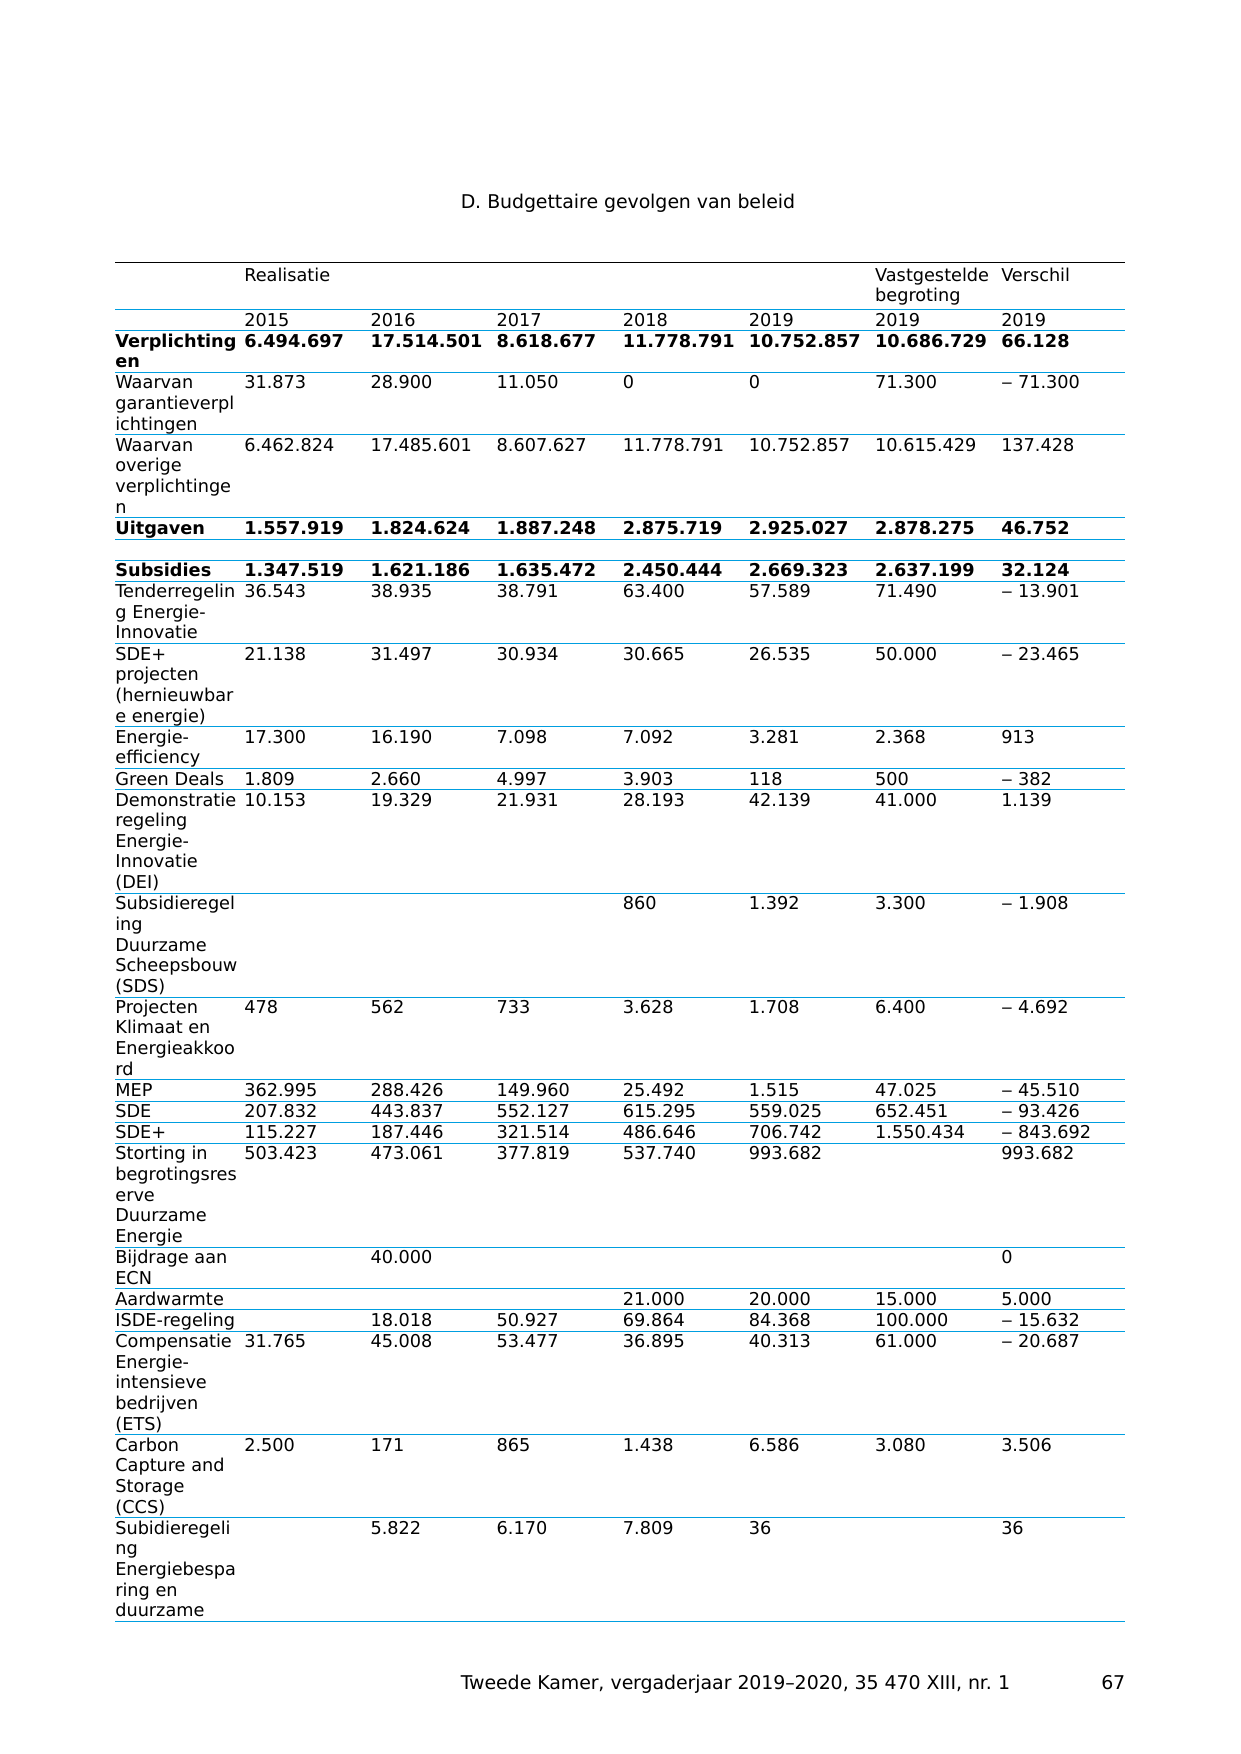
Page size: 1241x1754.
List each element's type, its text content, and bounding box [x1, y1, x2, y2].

table_cell 50.000 [872, 644, 998, 726]
table_cell Subsidieregeling Duurzame Scheepsbouw (SDS) [115, 894, 241, 996]
table_cell 7.092 [620, 727, 746, 768]
table_cell 2018 [620, 310, 746, 330]
table_cell ‒ 1.908 [998, 894, 1125, 996]
table_cell 1.515 [746, 1080, 872, 1101]
table_cell ‒ 4.692 [998, 998, 1125, 1079]
table_cell 733 [494, 998, 620, 1079]
table_cell 71.300 [872, 373, 998, 434]
table_cell 21.931 [494, 790, 620, 893]
table_cell 6.586 [746, 1435, 872, 1517]
table_cell 19.329 [368, 790, 493, 893]
table_cell 100.000 [872, 1310, 998, 1331]
table_cell Energie-efficiency [115, 727, 241, 768]
table_cell 5.000 [998, 1289, 1125, 1309]
table_cell 6.170 [494, 1518, 620, 1621]
table_cell 2.660 [368, 769, 493, 789]
table_cell Vastgestelde begroting [872, 263, 998, 309]
table_cell 2.450.444 [620, 561, 746, 581]
table_cell 3.300 [872, 894, 998, 996]
table_cell 993.682 [746, 1144, 872, 1246]
table_cell 3.628 [620, 998, 746, 1079]
table_cell 478 [241, 998, 367, 1079]
table_cell 443.837 [368, 1102, 493, 1122]
table_cell [115, 310, 241, 330]
table_cell 1.635.472 [494, 561, 620, 581]
table_cell ‒ 23.465 [998, 644, 1125, 726]
table_cell 5.822 [368, 1518, 493, 1621]
table_cell 18.018 [368, 1310, 493, 1331]
title D. Budgettaire gevolgen van beleid [461, 191, 1125, 213]
table_cell 8.618.677 [494, 331, 620, 372]
table_cell [368, 1289, 493, 1309]
table_cell ‒ 382 [998, 769, 1125, 789]
table_cell MEP [115, 1080, 241, 1101]
table_cell [998, 540, 1125, 559]
table_cell 288.426 [368, 1080, 493, 1101]
table_cell 10.752.857 [746, 435, 872, 517]
table_cell 10.153 [241, 790, 367, 893]
table_cell ‒ 71.300 [998, 373, 1125, 434]
table_cell Waarvan garantieverplichtingen [115, 373, 241, 434]
table_cell 137.428 [998, 435, 1125, 517]
table_cell Verplichtingen [115, 331, 241, 372]
table_cell 63.400 [620, 582, 746, 643]
table_cell 40.313 [746, 1332, 872, 1434]
table_cell [872, 1518, 998, 1621]
table_cell 1.438 [620, 1435, 746, 1517]
table_cell 32.124 [998, 561, 1125, 581]
table_cell 2017 [494, 310, 620, 330]
table_cell 2.637.199 [872, 561, 998, 581]
table_cell 118 [746, 769, 872, 789]
table_cell 149.960 [494, 1080, 620, 1101]
table_cell 3.080 [872, 1435, 998, 1517]
table_cell 706.742 [746, 1123, 872, 1143]
table_cell 3.281 [746, 727, 872, 768]
table_cell [241, 1518, 367, 1621]
table_cell 38.791 [494, 582, 620, 643]
table_cell 2.875.719 [620, 518, 746, 538]
table_cell 377.819 [494, 1144, 620, 1246]
table_cell [494, 1248, 620, 1288]
table_cell [872, 1144, 998, 1246]
table_cell 537.740 [620, 1144, 746, 1246]
table_cell Realisatie [241, 263, 872, 309]
table_cell [494, 540, 620, 559]
table_cell 15.000 [872, 1289, 998, 1309]
table_cell 17.300 [241, 727, 367, 768]
table_cell 6.462.824 [241, 435, 367, 517]
table_cell 187.446 [368, 1123, 493, 1143]
table_cell 1.809 [241, 769, 367, 789]
table_cell 321.514 [494, 1123, 620, 1143]
table_cell 1.550.434 [872, 1123, 998, 1143]
table_cell 84.368 [746, 1310, 872, 1331]
table_cell 11.778.791 [620, 331, 746, 372]
table_cell 3.506 [998, 1435, 1125, 1517]
table_cell 21.138 [241, 644, 367, 726]
table_cell Projecten Klimaat en Energieakkoord [115, 998, 241, 1079]
table_cell 2.368 [872, 727, 998, 768]
table_cell [368, 540, 493, 559]
table_cell 11.778.791 [620, 435, 746, 517]
table_cell 865 [494, 1435, 620, 1517]
table_cell [746, 1248, 872, 1288]
table_cell 57.589 [746, 582, 872, 643]
table_cell SDE+ [115, 1123, 241, 1143]
table_cell ‒ 13.901 [998, 582, 1125, 643]
table_cell ‒ 20.687 [998, 1332, 1125, 1434]
table_cell 21.000 [620, 1289, 746, 1309]
table_cell 7.098 [494, 727, 620, 768]
table_cell 615.295 [620, 1102, 746, 1122]
table_cell ‒ 15.632 [998, 1310, 1125, 1331]
table_cell 16.190 [368, 727, 493, 768]
table_cell 17.514.501 [368, 331, 493, 372]
table_cell 36 [746, 1518, 872, 1621]
table_cell Demonstratie regeling Energie-Innovatie (DEI) [115, 790, 241, 893]
table_cell 36.895 [620, 1332, 746, 1434]
table_cell 0 [620, 373, 746, 434]
table_cell 6.400 [872, 998, 998, 1079]
table_cell 652.451 [872, 1102, 998, 1122]
table_cell 993.682 [998, 1144, 1125, 1246]
table_cell Carbon Capture and Storage (CCS) [115, 1435, 241, 1517]
table_cell SDE [115, 1102, 241, 1122]
table_cell 41.000 [872, 790, 998, 893]
table_cell ‒ 45.510 [998, 1080, 1125, 1101]
table_cell 45.008 [368, 1332, 493, 1434]
table_cell 69.864 [620, 1310, 746, 1331]
table_cell 1.887.248 [494, 518, 620, 538]
table_cell 42.139 [746, 790, 872, 893]
table_cell 2016 [368, 310, 493, 330]
table_cell 26.535 [746, 644, 872, 726]
table_cell 66.128 [998, 331, 1125, 372]
table_cell 860 [620, 894, 746, 996]
table_cell 4.997 [494, 769, 620, 789]
table_cell 362.995 [241, 1080, 367, 1101]
table_cell 38.935 [368, 582, 493, 643]
table_cell 30.934 [494, 644, 620, 726]
table_cell 61.000 [872, 1332, 998, 1434]
table_cell 50.927 [494, 1310, 620, 1331]
table_cell 31.497 [368, 644, 493, 726]
table_cell 53.477 [494, 1332, 620, 1434]
table_cell Bijdrage aan ECN [115, 1248, 241, 1288]
table_cell 28.900 [368, 373, 493, 434]
table_cell 171 [368, 1435, 493, 1517]
table_cell 31.765 [241, 1332, 367, 1434]
table_cell 40.000 [368, 1248, 493, 1288]
table_cell [872, 1248, 998, 1288]
table_cell 562 [368, 998, 493, 1079]
table_cell 1.621.186 [368, 561, 493, 581]
table_cell Uitgaven [115, 518, 241, 538]
table_cell ‒ 843.692 [998, 1123, 1125, 1143]
table_cell ISDE-regeling [115, 1310, 241, 1331]
table_cell 17.485.601 [368, 435, 493, 517]
table_cell 1.392 [746, 894, 872, 996]
table_cell Aardwarmte [115, 1289, 241, 1309]
table_cell 0 [998, 1248, 1125, 1288]
table_cell 2.878.275 [872, 518, 998, 538]
table_cell 28.193 [620, 790, 746, 893]
table_cell 31.873 [241, 373, 367, 434]
table_cell 10.615.429 [872, 435, 998, 517]
table_cell 36 [998, 1518, 1125, 1621]
table_cell 3.903 [620, 769, 746, 789]
table_cell 11.050 [494, 373, 620, 434]
table_cell Storting in begrotingsreserve Duurzame Energie [115, 1144, 241, 1246]
table_cell 20.000 [746, 1289, 872, 1309]
table_cell Subidieregeling Energiebesparing en duurzame [115, 1518, 241, 1621]
table_cell [620, 540, 746, 559]
table_cell 2.669.323 [746, 561, 872, 581]
table_cell 30.665 [620, 644, 746, 726]
table_cell 486.646 [620, 1123, 746, 1143]
table_cell 0 [746, 373, 872, 434]
table_cell 2.925.027 [746, 518, 872, 538]
table_cell [241, 1289, 367, 1309]
table_cell [494, 1289, 620, 1309]
table_cell 71.490 [872, 582, 998, 643]
table_cell 115.227 [241, 1123, 367, 1143]
table_cell 552.127 [494, 1102, 620, 1122]
table_cell Verschil [998, 263, 1125, 309]
table_cell [368, 894, 493, 996]
table_cell 6.494.697 [241, 331, 367, 372]
table_cell [115, 263, 241, 309]
table_cell 1.139 [998, 790, 1125, 893]
table_cell 8.607.627 [494, 435, 620, 517]
table_cell [872, 540, 998, 559]
table_cell 2019 [872, 310, 998, 330]
table_cell 503.423 [241, 1144, 367, 1246]
table_cell 1.557.919 [241, 518, 367, 538]
table_header Tabel 23 Budgettaire gevolgen van beleidsartikel 4 (bedragen x € 1.000) [115, 236, 1125, 261]
table_cell Green Deals [115, 769, 241, 789]
table_cell [620, 1248, 746, 1288]
table_cell 1.347.519 [241, 561, 367, 581]
table_cell 2.500 [241, 1435, 367, 1517]
table_cell Compensatie Energie-intensieve bedrijven (ETS) [115, 1332, 241, 1434]
table_cell 2015 [241, 310, 367, 330]
table_cell SDE+ projecten (hernieuwbare energie) [115, 644, 241, 726]
table_cell 473.061 [368, 1144, 493, 1246]
table_cell [746, 540, 872, 559]
table_cell Tenderregeling Energie-Innovatie [115, 582, 241, 643]
table_cell 10.686.729 [872, 331, 998, 372]
table_cell 25.492 [620, 1080, 746, 1101]
table_cell 10.752.857 [746, 331, 872, 372]
table_cell Subsidies [115, 561, 241, 581]
table_cell [241, 1248, 367, 1288]
table_cell 2019 [998, 310, 1125, 330]
table_cell 207.832 [241, 1102, 367, 1122]
table_cell 2019 [746, 310, 872, 330]
table_cell 559.025 [746, 1102, 872, 1122]
table_cell 7.809 [620, 1518, 746, 1621]
table_cell 500 [872, 769, 998, 789]
table_cell 47.025 [872, 1080, 998, 1101]
table_cell ‒ 93.426 [998, 1102, 1125, 1122]
table_cell 46.752 [998, 518, 1125, 538]
table_cell [241, 1310, 367, 1331]
table_cell 36.543 [241, 582, 367, 643]
table_cell 1.824.624 [368, 518, 493, 538]
table_cell [241, 540, 367, 559]
table_cell 1.708 [746, 998, 872, 1079]
table_cell [241, 894, 367, 996]
table_cell 913 [998, 727, 1125, 768]
table_cell [115, 540, 241, 559]
table_cell [494, 894, 620, 996]
table_cell Waarvan overige verplichtingen [115, 435, 241, 517]
